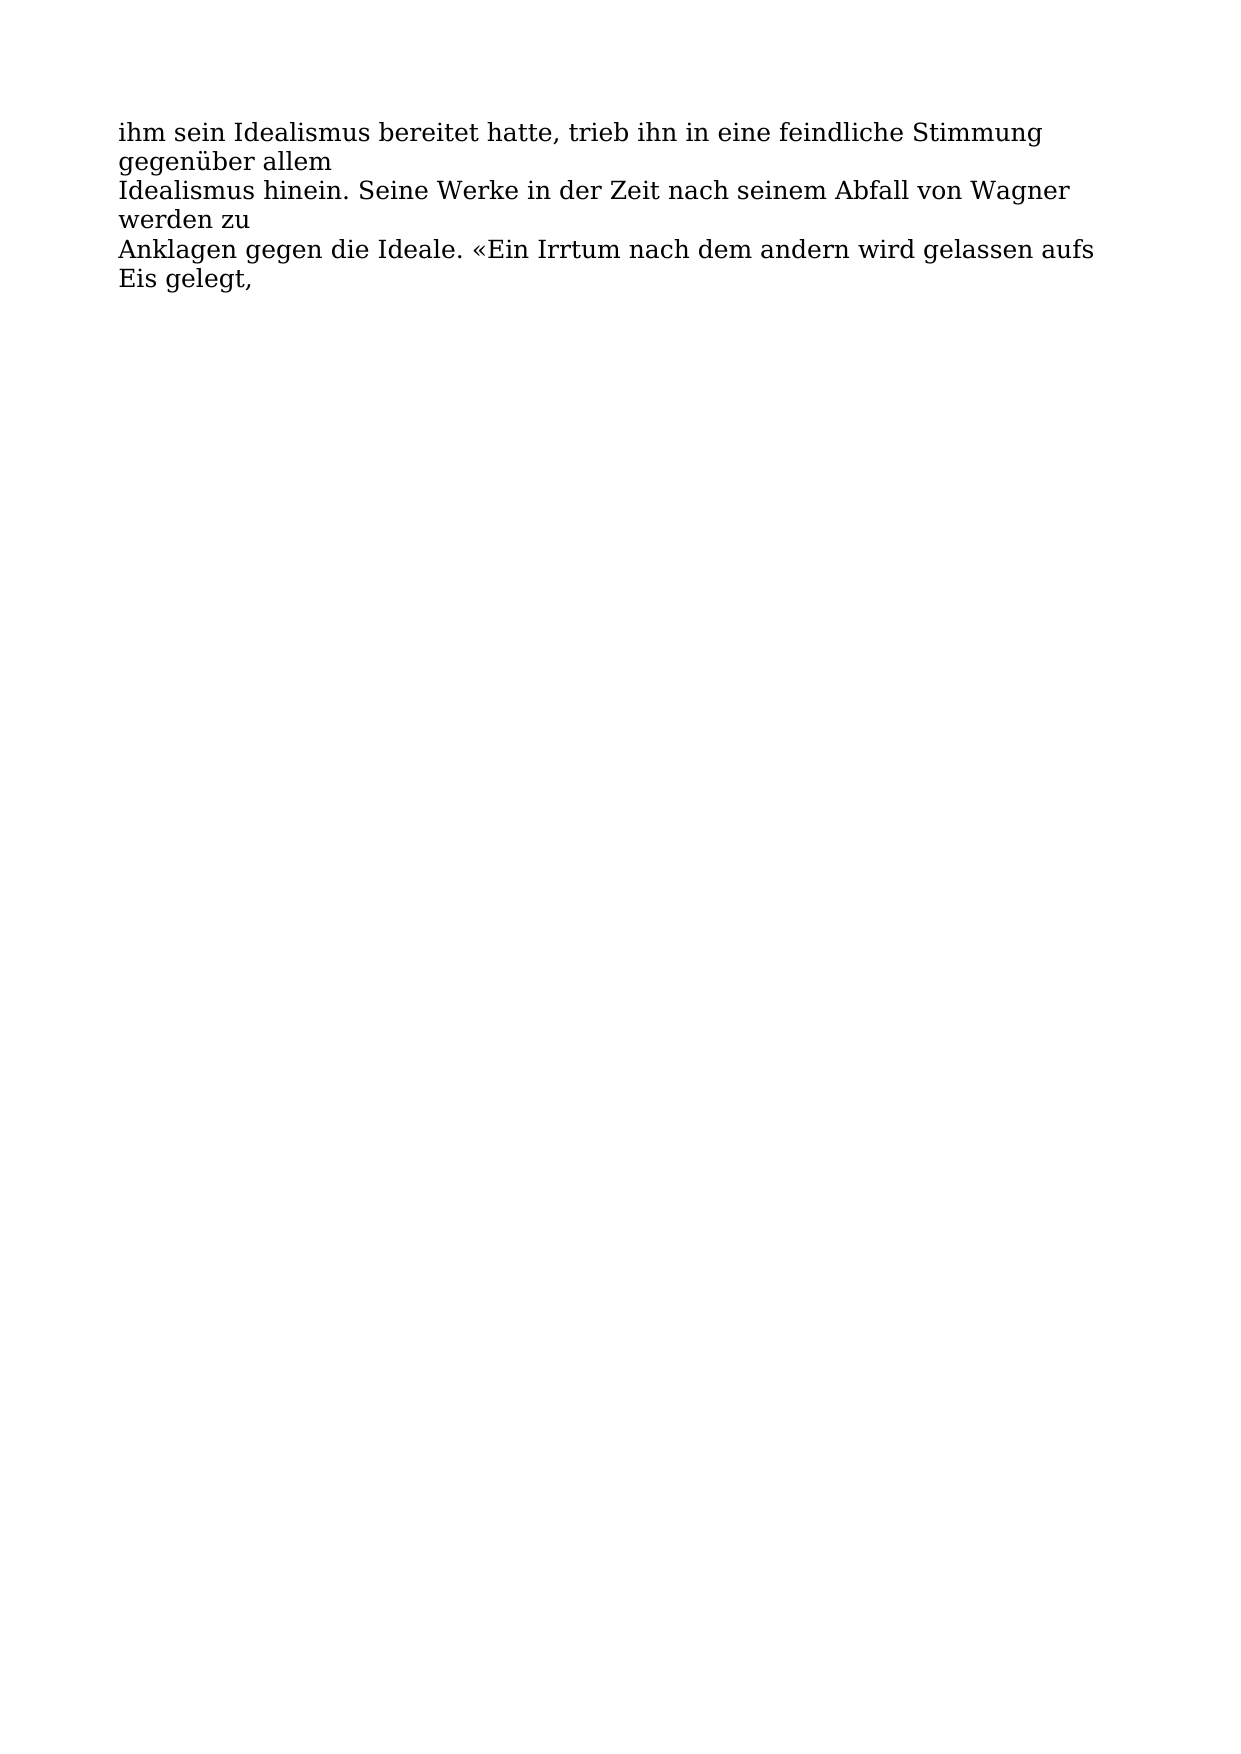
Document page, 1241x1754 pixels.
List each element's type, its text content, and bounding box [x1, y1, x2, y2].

text Idealismus hinein. Seine Werke in der Zeit nach seinem Abfall von Wagner werden zu [118, 176, 1122, 235]
text ihm sein Idealismus bereitet hatte, trieb ihn in eine feindliche Stimmung gegenüber allem [118, 118, 1122, 176]
text Anklagen gegen die Ideale. «Ein Irrtum nach dem andern wird gelassen aufs Eis gelegt, [118, 235, 1122, 293]
